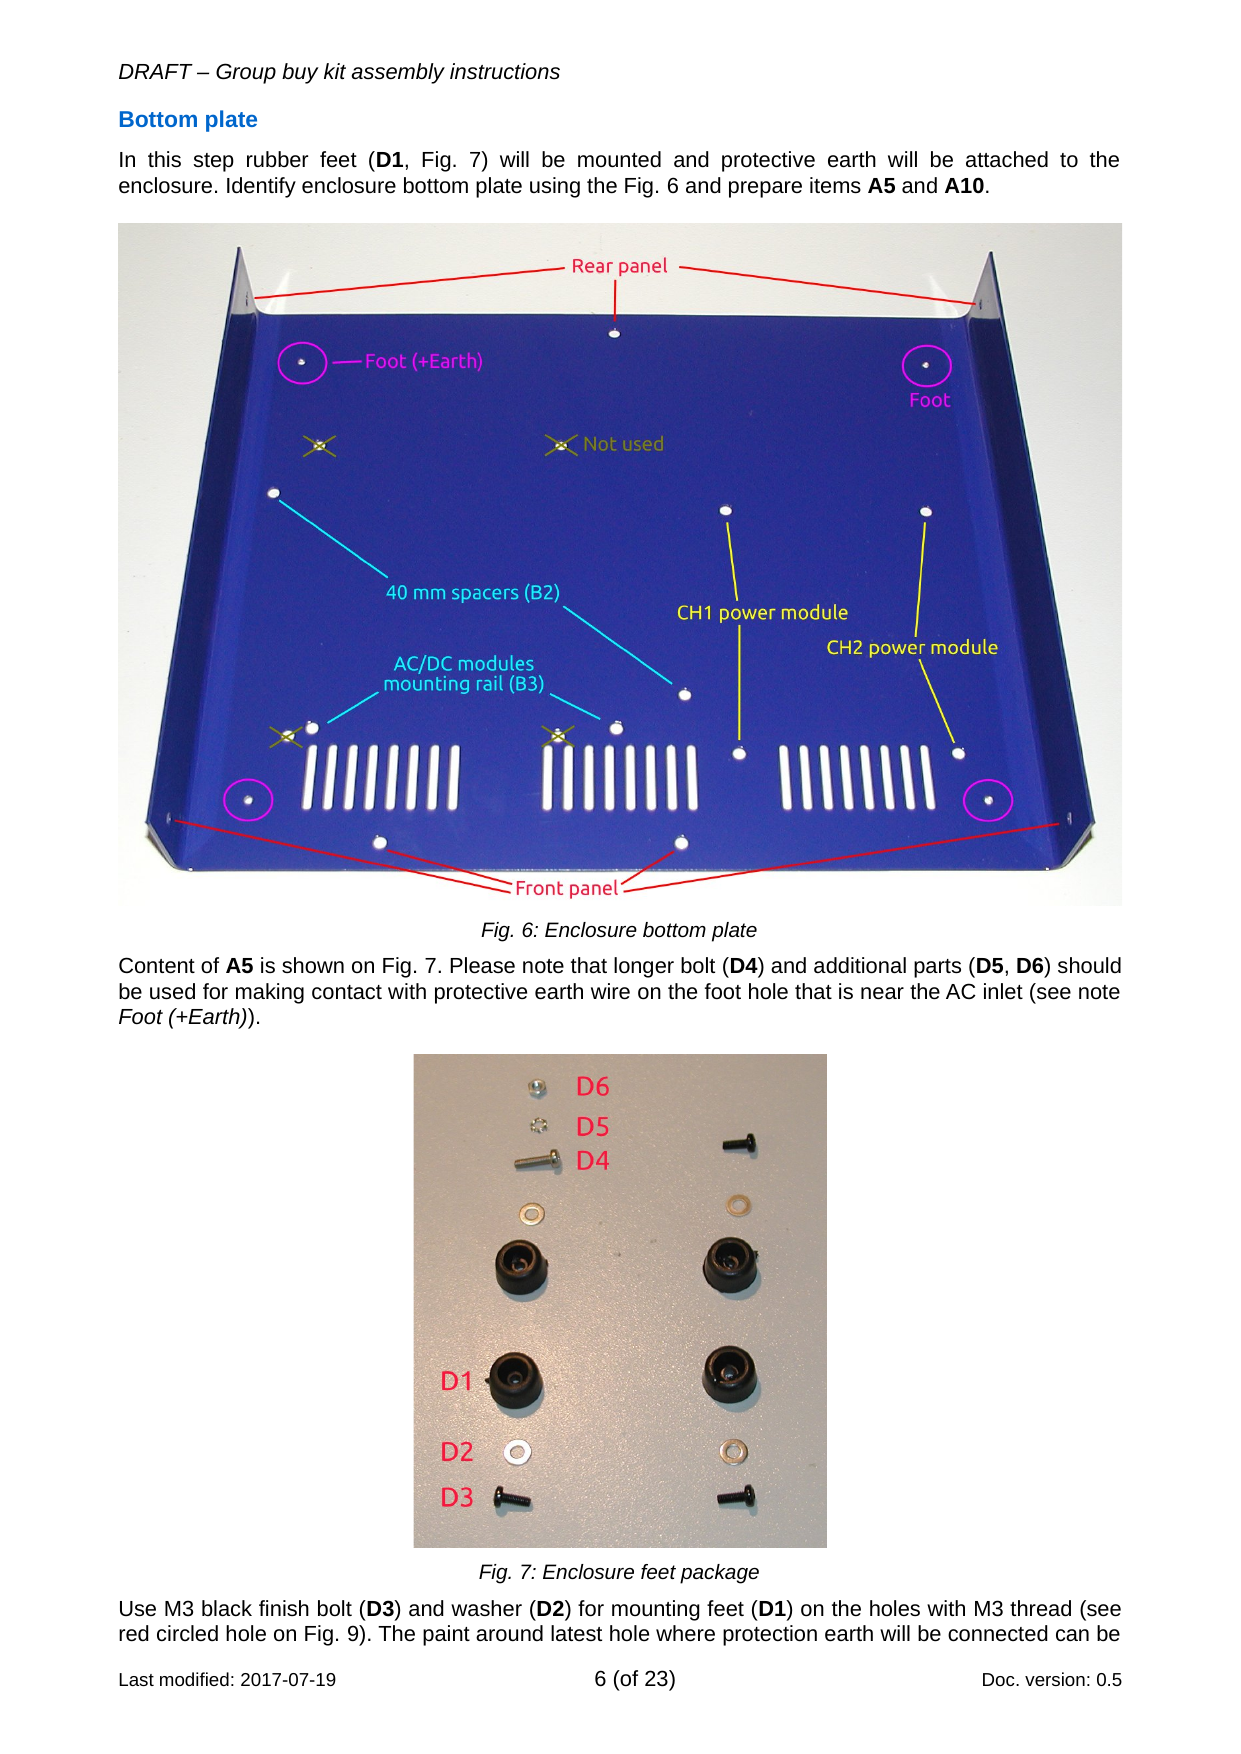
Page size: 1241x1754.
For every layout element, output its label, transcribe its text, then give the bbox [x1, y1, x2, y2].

text Fig. 7: Enclosure feet package [413, 1548, 827, 1584]
text Use M3 black finish bolt (D3) and washer (D2) for mounting feet (D1) on the holes with M3 thread (see red circled hole on Fig. 9). The paint around latest hole where protection earth will be connected can be [118, 1548, 1122, 1646]
text Fig. 6: Enclosure bottom plate [118, 906, 1122, 942]
text In this step rubber feet (D1, Fig. 7) will be mounted and protective earth will be attached to the enclosure. Identify enclosure bottom plate using the Fig. 6 and prepare items A5 and A10. [118, 147, 1122, 198]
picture [118, 223, 1123, 906]
text Content of A5 is shown on Fig. 7. Please note that longer bolt (D4) and additional parts (D5, D6) should be used for making contact with protective earth wire on the foot hole that is near the AC inlet (see note Foot (+Earth)). [118, 942, 1122, 1029]
subtitle Bottom plate [118, 106, 1122, 133]
picture [413, 1054, 827, 1548]
